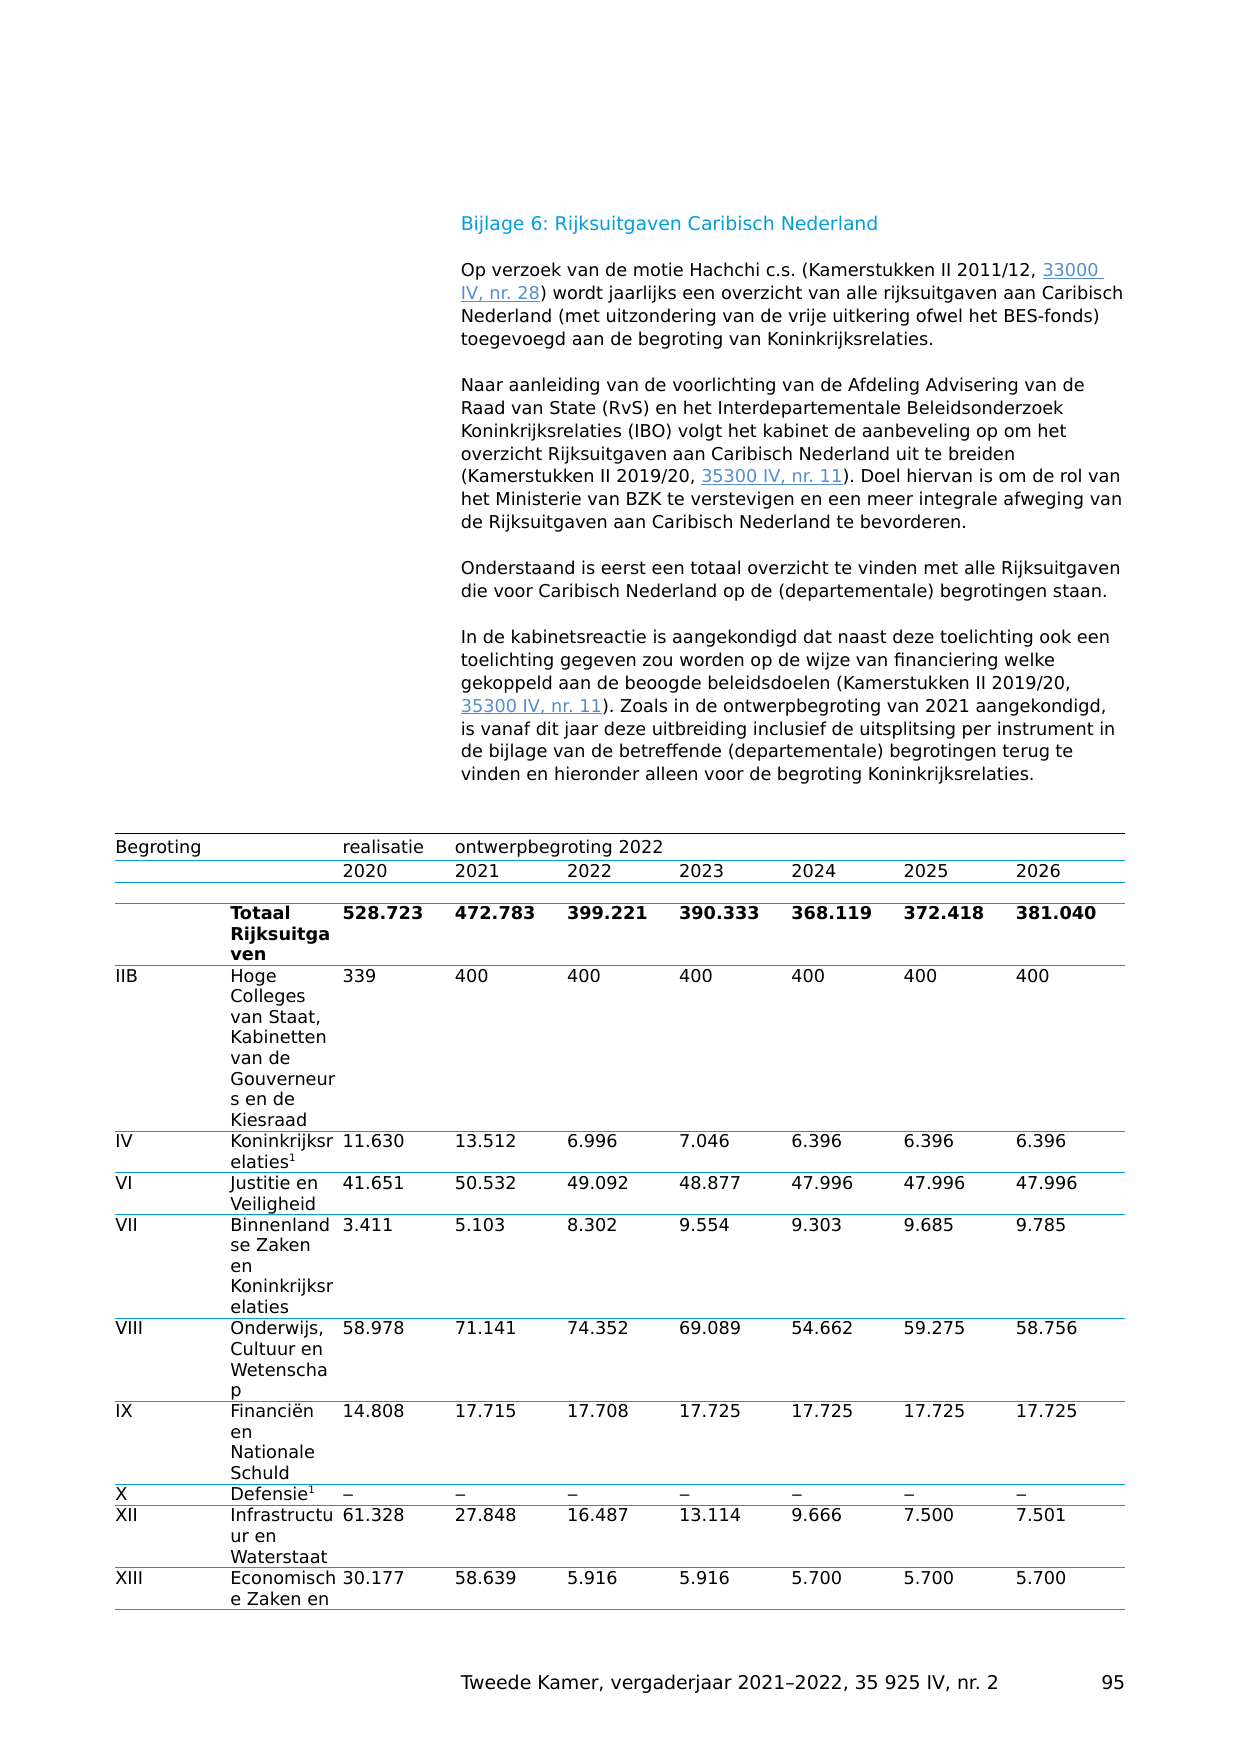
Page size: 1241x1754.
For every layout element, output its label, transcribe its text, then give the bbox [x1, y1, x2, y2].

table_header Tabel 39 Departementaal overzicht Rijksuitgaven Caribisch Nederland (bedragen x € 1.000) [115, 808, 1125, 833]
table_cell 61.328 [340, 1506, 452, 1567]
table_cell [115, 861, 227, 881]
table_cell 2022 [564, 861, 676, 881]
table_cell 58.639 [452, 1568, 564, 1609]
table_cell 47.996 [788, 1173, 900, 1214]
table_cell 17.708 [564, 1402, 676, 1484]
table_cell [452, 883, 564, 903]
table_cell IIB [115, 966, 227, 1131]
table_cell [900, 883, 1013, 903]
table_cell 5.700 [788, 1568, 900, 1609]
text In de kabinetsreactie is aangekondigd dat naast deze toelichting ook een toelichting gegeven zou worden op de wijze van financiering welke gekoppeld aan de beoogde beleidsdoelen (Kamerstukken II 2019/20, 35300 IV, nr. 11). Zoals in de ontwerpbegroting van 2021 aangekondigd, is vanaf dit jaar deze uitbreiding inclusief de uitsplitsing per instrument in de bijlage van de betreffende (departementale) begrotingen terug te vinden en hieronder alleen voor de begroting Koninkrijksrelaties. [461, 625, 1125, 785]
table_cell 71.141 [452, 1319, 564, 1401]
text Naar aanleiding van de voorlichting van de Afdeling Advisering van de Raad van State (RvS) en het Interdepartementale Beleidsonderzoek Koninkrijksrelaties (IBO) volgt het kabinet de aanbeveling op om het overzicht Rijksuitgaven aan Caribisch Nederland uit te breiden (Kamerstukken II 2019/20, 35300 IV, nr. 11). Doel hiervan is om de rol van het Ministerie van BZK te verstevigen en een meer integrale afweging van de Rijksuitgaven aan Caribisch Nederland te bevorderen. [461, 373, 1125, 533]
table_cell Onderwijs, Cultuur en Wetenschap [227, 1319, 339, 1401]
table_cell ‒ [676, 1485, 788, 1505]
table_cell 14.808 [340, 1402, 452, 1484]
table_cell 5.103 [452, 1215, 564, 1318]
table_cell 5.700 [900, 1568, 1013, 1609]
table_cell 381.040 [1013, 904, 1125, 965]
table_cell 400 [788, 966, 900, 1131]
table_cell 13.512 [452, 1132, 564, 1172]
table_cell 6.996 [564, 1132, 676, 1172]
table_cell 6.396 [900, 1132, 1013, 1172]
table_cell 2025 [900, 861, 1013, 881]
table_cell 400 [676, 966, 788, 1131]
table_cell 6.396 [1013, 1132, 1125, 1172]
table_cell 17.725 [788, 1402, 900, 1484]
table_cell 399.221 [564, 904, 676, 965]
table_cell 74.352 [564, 1319, 676, 1401]
table_cell XIII [115, 1568, 227, 1609]
table_cell Economische Zaken en [227, 1568, 339, 1609]
table_cell 528.723 [340, 904, 452, 965]
table_cell ontwerpbegroting 2022 [452, 834, 1125, 860]
table_cell 16.487 [564, 1506, 676, 1567]
table_cell VIII [115, 1319, 227, 1401]
table_cell 17.725 [900, 1402, 1013, 1484]
table_cell 9.303 [788, 1215, 900, 1318]
table_cell 49.092 [564, 1173, 676, 1214]
table_cell 58.978 [340, 1319, 452, 1401]
table_cell ‒ [1013, 1485, 1125, 1505]
table_cell Totaal Rijksuitgaven [227, 904, 339, 965]
table_cell 2023 [676, 861, 788, 881]
table_cell 47.996 [900, 1173, 1013, 1214]
table_cell 69.089 [676, 1319, 788, 1401]
table_cell ‒ [452, 1485, 564, 1505]
table_cell Hoge Colleges van Staat, Kabinetten van de Gouverneurs en de Kiesraad [227, 966, 339, 1131]
table_cell VI [115, 1173, 227, 1214]
table_cell 17.725 [1013, 1402, 1125, 1484]
table_cell 5.916 [676, 1568, 788, 1609]
table_cell 472.783 [452, 904, 564, 965]
table_cell 7.500 [900, 1506, 1013, 1567]
table_cell 6.396 [788, 1132, 900, 1172]
table_cell [788, 883, 900, 903]
table_cell 50.532 [452, 1173, 564, 1214]
table_cell 2024 [788, 861, 900, 881]
table_cell 400 [1013, 966, 1125, 1131]
text Op verzoek van de motie Hachchi c.s. (Kamerstukken II 2011/12, 33000 IV, nr. 28) wordt jaarlijks een overzicht van alle rijksuitgaven aan Caribisch Nederland (met uitzondering van de vrije uitkering ofwel het BES-fonds) toegevoegd aan de begroting van Koninkrijksrelaties. [461, 258, 1125, 350]
table_cell Infrastructuur en Waterstaat [227, 1506, 339, 1567]
table_cell ‒ [564, 1485, 676, 1505]
table_cell [340, 883, 452, 903]
table_cell 9.685 [900, 1215, 1013, 1318]
table_cell 372.418 [900, 904, 1013, 965]
table_cell realisatie [340, 834, 452, 860]
table_cell 27.848 [452, 1506, 564, 1567]
table_cell [1013, 883, 1125, 903]
table_cell Binnenlandse Zaken en Koninkrijksrelaties [227, 1215, 339, 1318]
table_cell 368.119 [788, 904, 900, 965]
table_cell [676, 883, 788, 903]
table_cell 5.700 [1013, 1568, 1125, 1609]
table_cell 8.302 [564, 1215, 676, 1318]
table_cell Begroting [115, 834, 339, 860]
table_cell 400 [564, 966, 676, 1131]
text Onderstaand is eerst een totaal overzicht te vinden met alle Rijksuitgaven die voor Caribisch Nederland op de (departementale) begrotingen staan. [461, 556, 1125, 602]
table_cell [115, 904, 227, 965]
table_cell [227, 883, 339, 903]
table_cell 41.651 [340, 1173, 452, 1214]
table_cell 17.715 [452, 1402, 564, 1484]
title Bijlage 6: Rijksuitgaven Caribisch Nederland [461, 213, 1125, 235]
table_cell IX [115, 1402, 227, 1484]
table_cell [227, 861, 339, 881]
table_cell Koninkrijksrelaties1 [227, 1132, 339, 1172]
table_cell 2020 [340, 861, 452, 881]
table_cell 47.996 [1013, 1173, 1125, 1214]
table_cell 58.756 [1013, 1319, 1125, 1401]
table_cell VII [115, 1215, 227, 1318]
table_cell 54.662 [788, 1319, 900, 1401]
table_cell 17.725 [676, 1402, 788, 1484]
table_cell 9.785 [1013, 1215, 1125, 1318]
table_cell Justitie en Veiligheid [227, 1173, 339, 1214]
table_cell ‒ [788, 1485, 900, 1505]
table_cell 13.114 [676, 1506, 788, 1567]
table_cell [564, 883, 676, 903]
table_cell 48.877 [676, 1173, 788, 1214]
table_cell 339 [340, 966, 452, 1131]
table_cell IV [115, 1132, 227, 1172]
table_cell 390.333 [676, 904, 788, 965]
table_cell 9.554 [676, 1215, 788, 1318]
table_cell Defensie1 [227, 1485, 339, 1505]
table_cell ‒ [900, 1485, 1013, 1505]
table_cell 3.411 [340, 1215, 452, 1318]
table_cell 2026 [1013, 861, 1125, 881]
table_cell Financiën en Nationale Schuld [227, 1402, 339, 1484]
table_cell 7.501 [1013, 1506, 1125, 1567]
table_cell 5.916 [564, 1568, 676, 1609]
table_cell 7.046 [676, 1132, 788, 1172]
table_cell 9.666 [788, 1506, 900, 1567]
table_cell [115, 883, 227, 903]
table_cell 59.275 [900, 1319, 1013, 1401]
table_cell 400 [900, 966, 1013, 1131]
table_cell 2021 [452, 861, 564, 881]
table_cell 30.177 [340, 1568, 452, 1609]
table_cell 400 [452, 966, 564, 1131]
table_cell XII [115, 1506, 227, 1567]
table_cell ‒ [340, 1485, 452, 1505]
table_cell X [115, 1485, 227, 1505]
table_cell 11.630 [340, 1132, 452, 1172]
